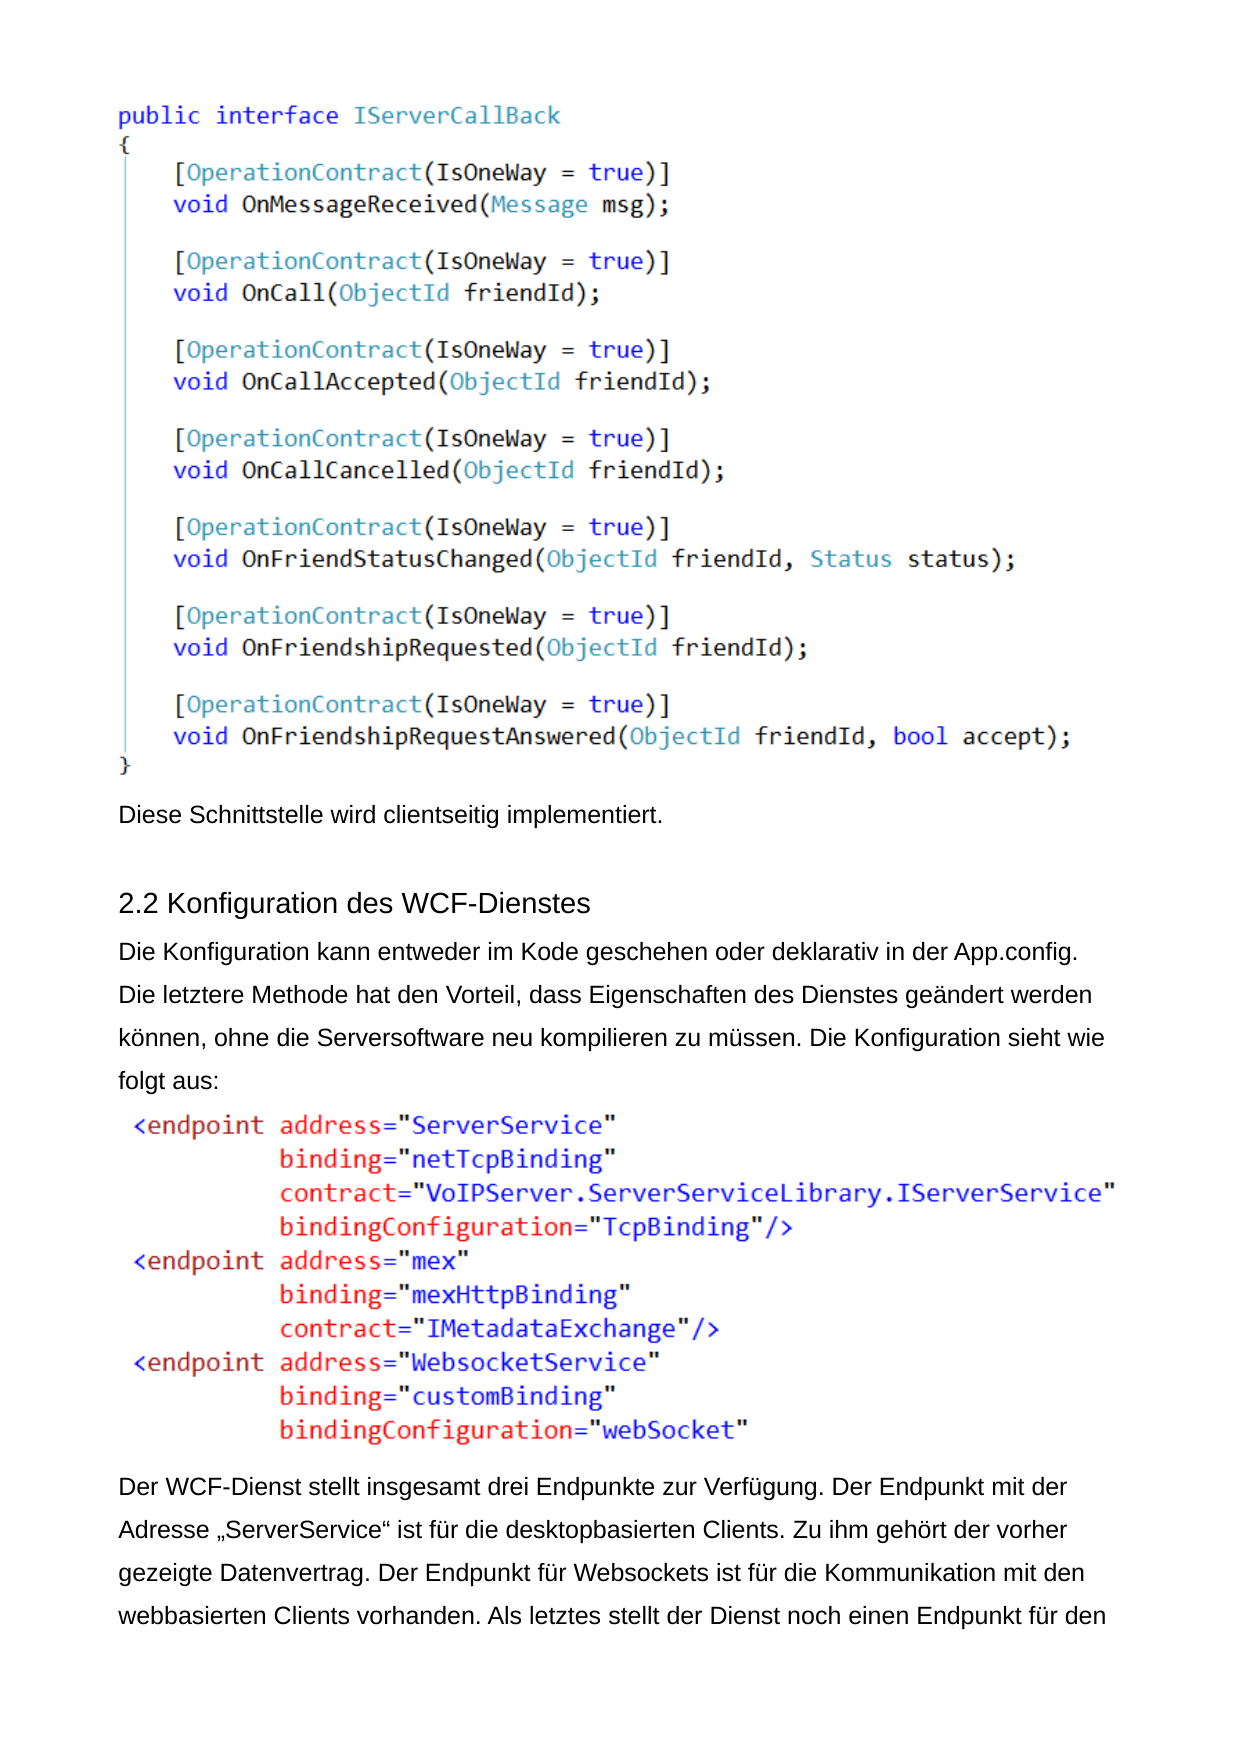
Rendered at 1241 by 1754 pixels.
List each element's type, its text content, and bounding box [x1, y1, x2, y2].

text 2.2 Konfiguration des WCF-Dienstes [118, 886, 1122, 920]
text Diese Schnittstelle wird clientseitig implementiert. [118, 786, 1122, 829]
text Die Konfiguration kann entweder im Kode geschehen oder deklarativ in der App.config. Die letztere Methode hat den Vorteil, dass Eigenschaften des Dienstes geändert werden können, ohne die Serversoftware neu kompilieren zu müssen. Die Konfiguration sieht wie folgt aus: [118, 937, 1122, 1095]
text Der WCF-Dienst stellt insgesamt drei Endpunkte zur Verfügung. Der Endpunkt mit der Adresse „ServerService“ ist für die desktopbasierten Clients. Zu ihm gehört der vorher gezeigte Datenvertrag. Der Endpunkt für Websockets ist für die Kommunikation mit den webbasierten Clients vorhanden. Als letztes stellt der Dienst noch einen Endpunkt für den [118, 1458, 1122, 1630]
picture [118, 1109, 1123, 1458]
picture [111, 103, 1116, 786]
